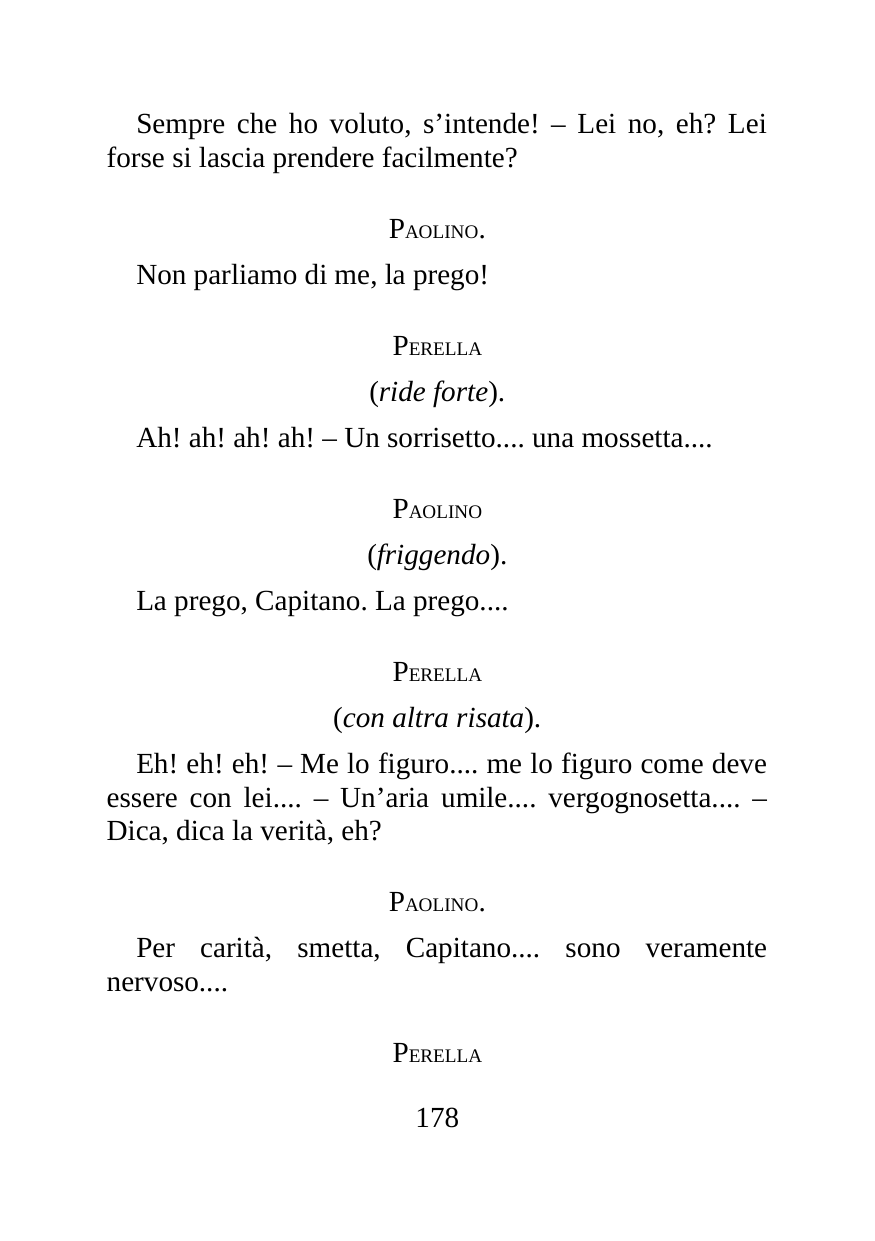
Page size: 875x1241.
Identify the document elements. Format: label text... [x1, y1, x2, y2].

text Paolino. [106, 211, 768, 244]
text Perella [106, 654, 768, 688]
text Paolino [106, 491, 768, 525]
text Non parliamo di me, la prego! [106, 257, 768, 291]
text (friggendo). [106, 537, 768, 571]
text Per carità, smetta, Capitano.... sono veramente nervoso.... [106, 931, 768, 998]
text Perella [106, 1035, 768, 1069]
text Paolino. [106, 884, 768, 918]
text La prego, Capitano. La prego.... [106, 583, 768, 617]
text Ah! ah! ah! ah! ‒ Un sorrisetto.... una mossetta.... [106, 420, 768, 454]
text Sempre che ho voluto, s’intende! ‒ Lei no, eh? Lei forse si lascia prendere facilmente? [106, 106, 768, 173]
text (ride forte). [106, 374, 768, 408]
text Perella [106, 328, 768, 362]
text (con altra risata). [106, 700, 768, 734]
text Eh! eh! eh! ‒ Me lo figuro.... me lo figuro come deve essere con lei.... ‒ Un’aria umile.... vergognosetta.... ‒ Dica, dica la verità, eh? [106, 746, 768, 847]
